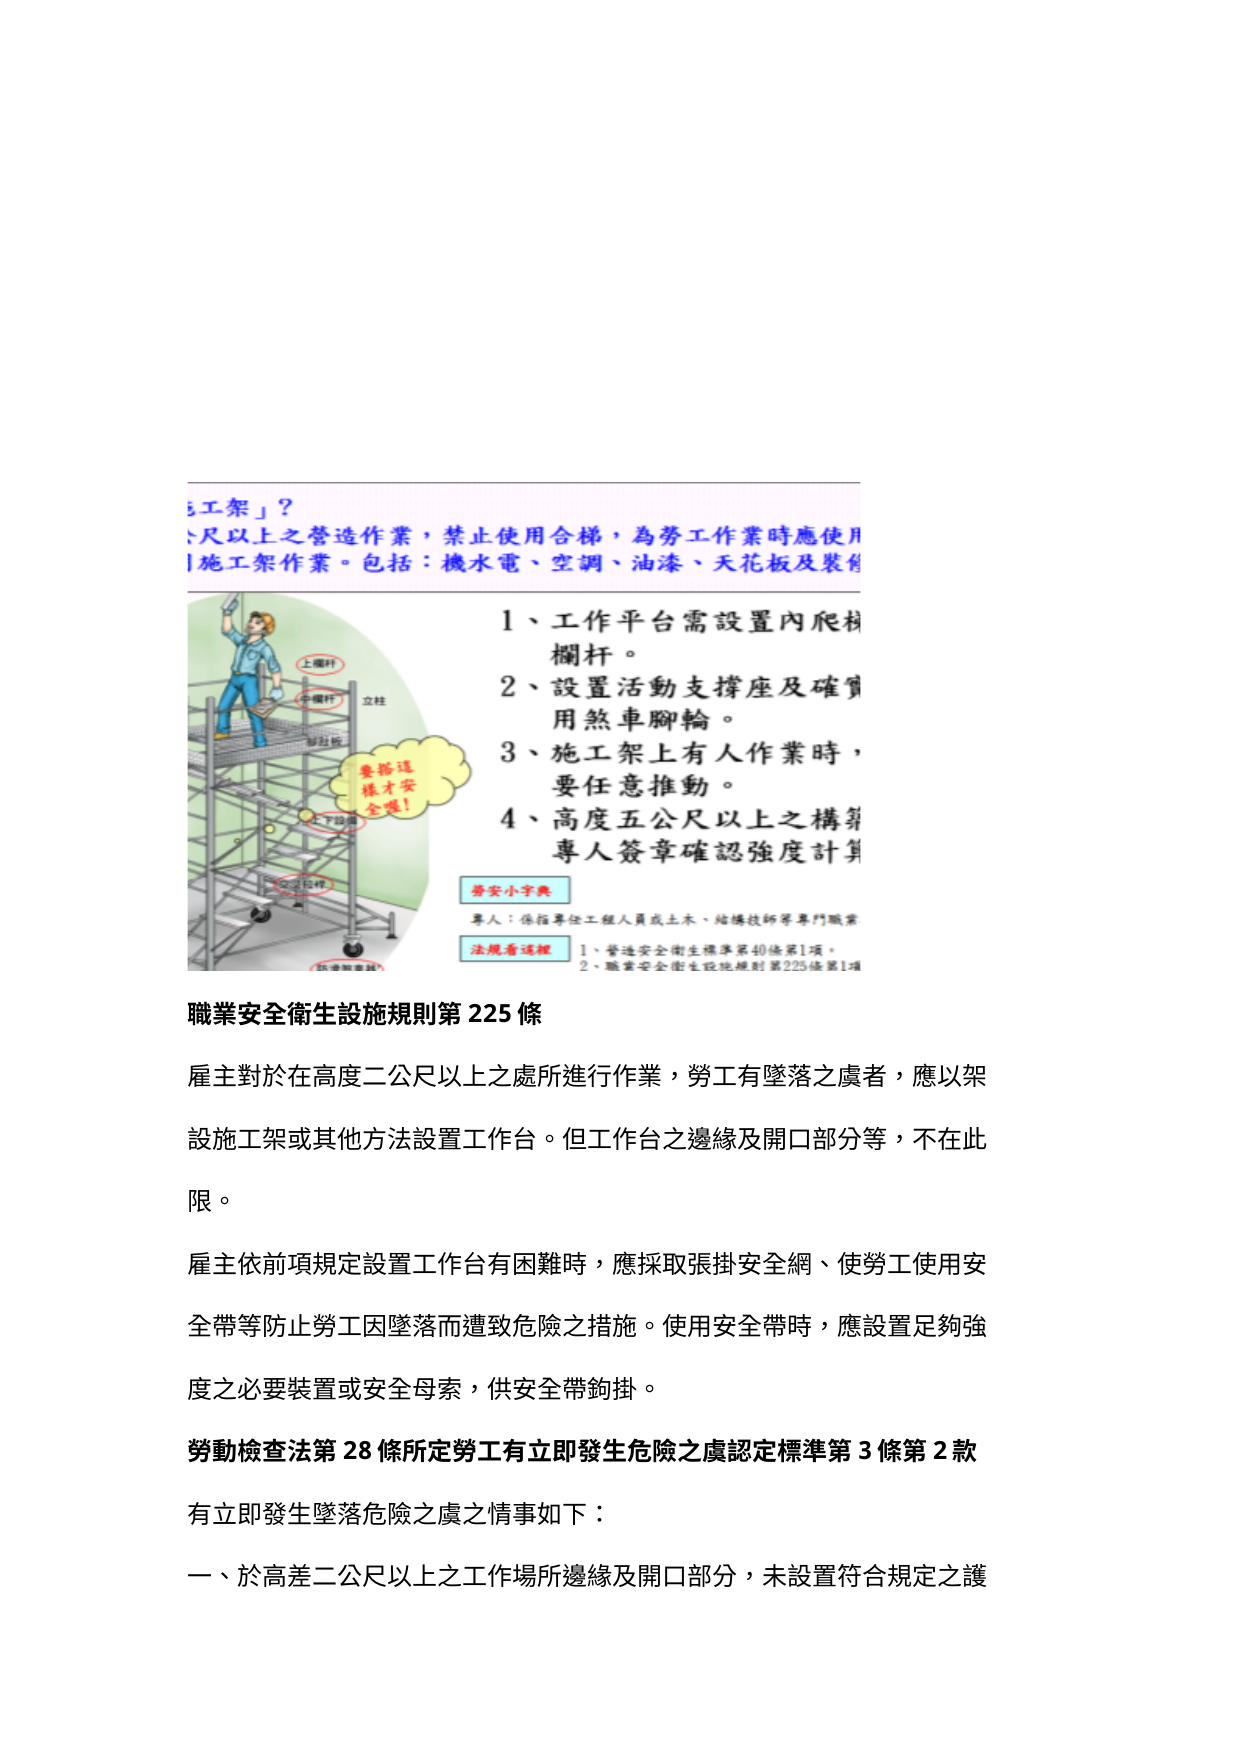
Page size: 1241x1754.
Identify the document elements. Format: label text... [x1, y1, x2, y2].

text 職業安全衛生設施規則第225條 [187, 971, 1053, 1033]
text 設施工架或其他方法設置工作台。但工作台之邊緣及開口部分等，不在此 [187, 1096, 1053, 1158]
text 度之必要裝置或安全母索，供安全帶鉤掛。 [187, 1346, 1053, 1408]
text 雇主依前項規定設置工作台有困難時，應採取張掛安全網、使勞工使用安 [187, 1221, 1053, 1283]
text 限。 [187, 1158, 1053, 1221]
text 一、於高差二公尺以上之工作場所邊緣及開口部分，未設置符合規定之護 [187, 1533, 1053, 1596]
text 雇主對於在高度二公尺以上之處所進行作業，勞工有墜落之虞者，應以架 [187, 1033, 1053, 1096]
text 勞動檢查法第28條所定勞工有立即發生危險之虞認定標準第3條第2款 [187, 1408, 1053, 1471]
text 有立即發生墜落危險之虞之情事如下： [187, 1471, 1053, 1533]
text 全帶等防止勞工因墜落而遭致危險之措施。使用安全帶時，應設置足夠強 [187, 1283, 1053, 1346]
